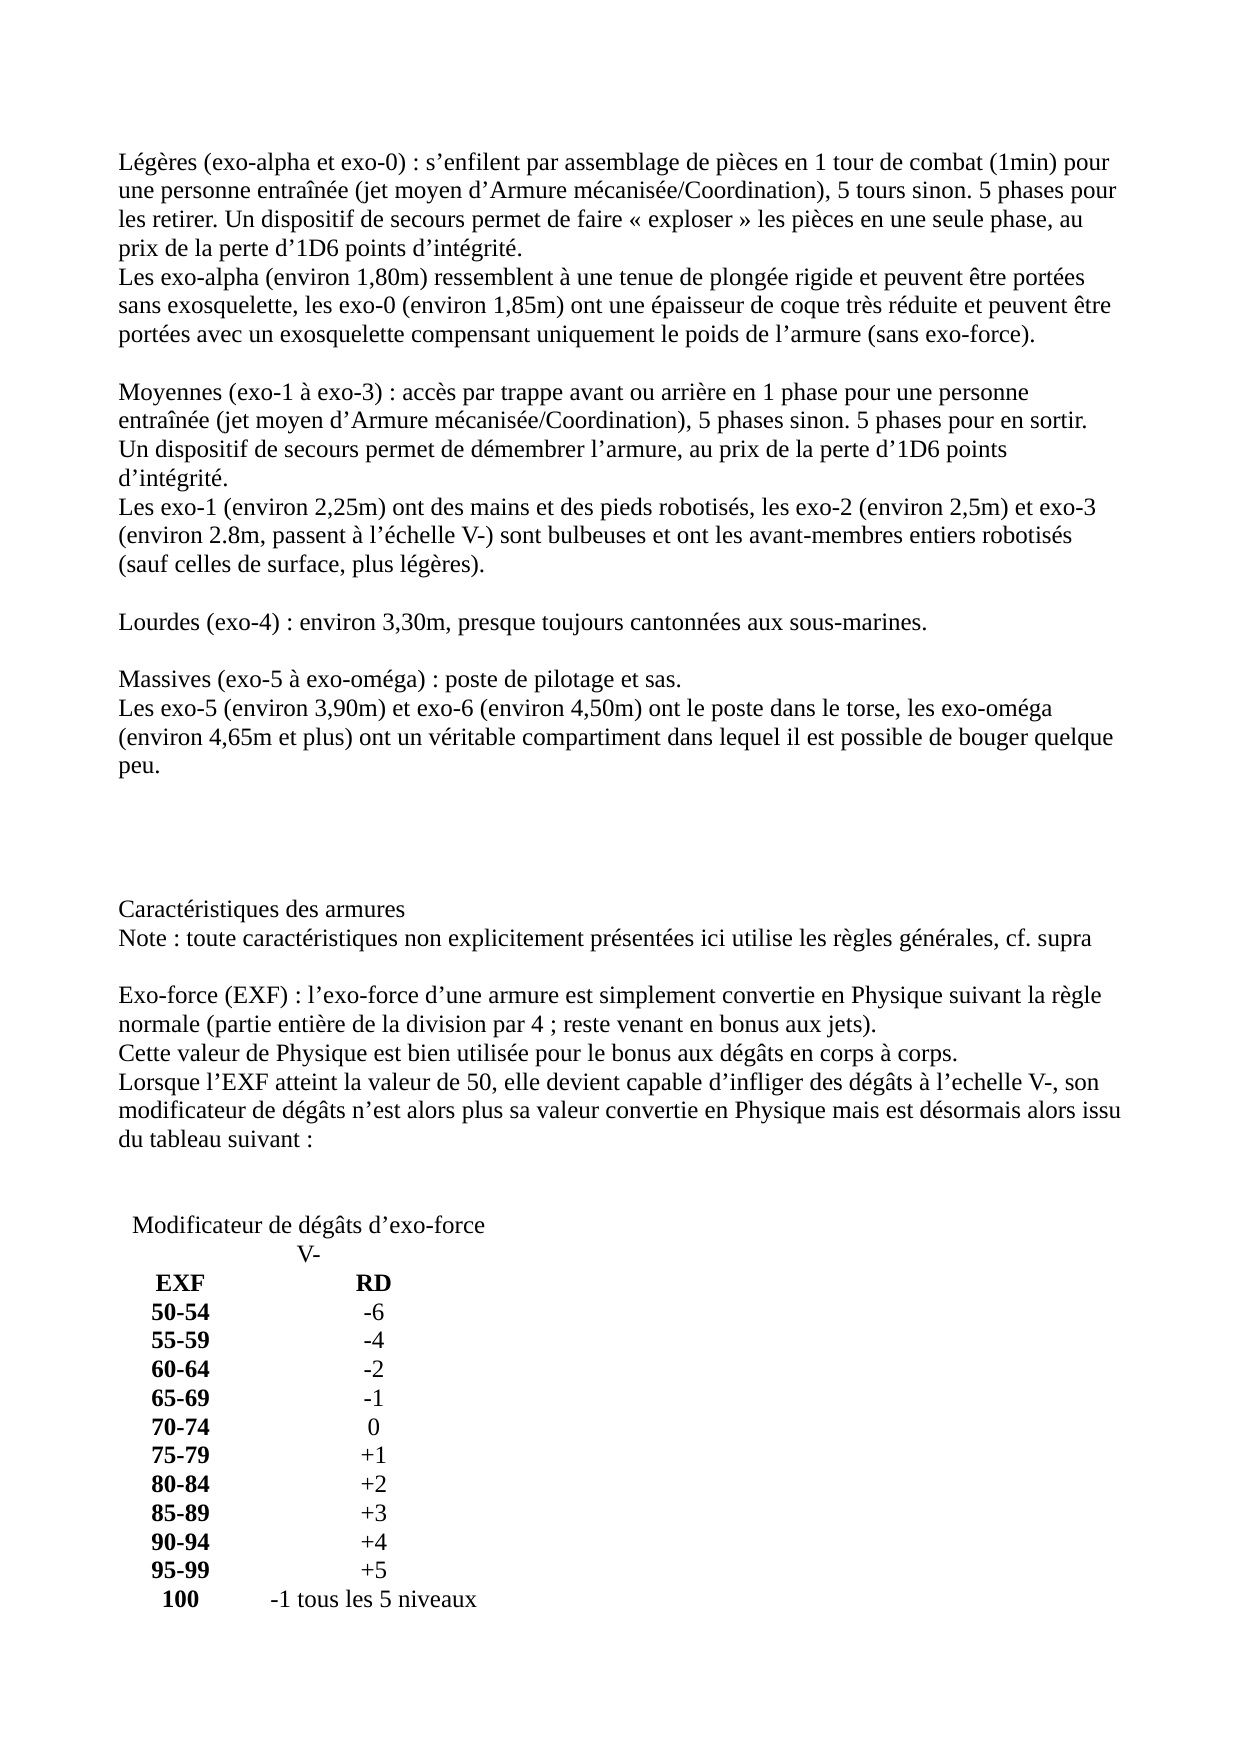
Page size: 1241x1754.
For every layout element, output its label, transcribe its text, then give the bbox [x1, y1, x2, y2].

text Cette valeur de Physique est bien utilisée pour le bonus aux dégâts en corps à corps. [118, 1038, 1122, 1067]
table_header Modificateur de dégâts d’exo-force V- [115, 1211, 502, 1268]
table_cell -1 tous les 5 niveaux [246, 1584, 502, 1613]
table_cell 90-94 [115, 1527, 246, 1556]
table_cell -6 [246, 1297, 502, 1326]
table_cell +2 [246, 1469, 502, 1498]
text Moyennes (exo-1 à exo-3) : accès par trappe avant ou arrière en 1 phase pour une personne entraînée (jet moyen d’Armure mécanisée/Coordination), 5 phases sinon. 5 phases pour en sortir. Un dispositif de secours permet de démembrer l’armure, au prix de la perte d’1D6 points d’intégrité. [118, 377, 1122, 492]
table_cell -2 [246, 1354, 502, 1383]
text Exo-force (EXF) : l’exo-force d’une armure est simplement convertie en Physique suivant la règle normale (partie entière de la division par 4 ; reste venant en bonus aux jets). [118, 981, 1122, 1038]
table_cell 55-59 [115, 1326, 246, 1354]
table_cell 100 [115, 1584, 246, 1613]
table_cell +3 [246, 1498, 502, 1527]
table_cell -4 [246, 1326, 502, 1354]
text Caractéristiques des armures [118, 894, 1122, 923]
text Les exo-1 (environ 2,25m) ont des mains et des pieds robotisés, les exo-2 (environ 2,5m) et exo-3 (environ 2.8m, passent à l’échelle V-) sont bulbeuses et ont les avant-membres entiers robotisés (sauf celles de surface, plus légères). [118, 492, 1122, 578]
table_cell 80-84 [115, 1469, 246, 1498]
table_cell 95-99 [115, 1556, 246, 1584]
table_cell -1 [246, 1383, 502, 1412]
text Massives (exo-5 à exo-oméga) : poste de pilotage et sas. [118, 664, 1122, 693]
table_cell 75-79 [115, 1441, 246, 1469]
table_cell +4 [246, 1527, 502, 1556]
text Lorsque l’EXF atteint la valeur de 50, elle devient capable d’infliger des dégâts à l’echelle V-, son modificateur de dégâts n’est alors plus sa valeur convertie en Physique mais est désormais alors issu du tableau suivant : [118, 1067, 1122, 1153]
table_cell 85-89 [115, 1498, 246, 1527]
table_cell 60-64 [115, 1354, 246, 1383]
text Les exo-5 (environ 3,90m) et exo-6 (environ 4,50m) ont le poste dans le torse, les exo-oméga (environ 4,65m et plus) ont un véritable compartiment dans lequel il est possible de bouger quelque peu. [118, 693, 1122, 779]
table_cell +1 [246, 1441, 502, 1469]
table_cell EXF [115, 1268, 246, 1297]
table_cell RD [246, 1268, 502, 1297]
table_cell 0 [246, 1412, 502, 1441]
text Lourdes (exo-4) : environ 3,30m, presque toujours cantonnées aux sous-marines. [118, 607, 1122, 636]
table_cell 65-69 [115, 1383, 246, 1412]
text Légères (exo-alpha et exo-0) : s’enfilent par assemblage de pièces en 1 tour de combat (1min) pour une personne entraînée (jet moyen d’Armure mécanisée/Coordination), 5 tours sinon. 5 phases pour les retirer. Un dispositif de secours permet de faire « exploser » les pièces en une seule phase, au prix de la perte d’1D6 points d’intégrité. [118, 147, 1122, 262]
text Les exo-alpha (environ 1,80m) ressemblent à une tenue de plongée rigide et peuvent être portées sans exosquelette, les exo-0 (environ 1,85m) ont une épaisseur de coque très réduite et peuvent être portées avec un exosquelette compensant uniquement le poids de l’armure (sans exo-force). [118, 262, 1122, 348]
text Note : toute caractéristiques non explicitement présentées ici utilise les règles générales, cf. supra [118, 923, 1122, 952]
table_cell 50-54 [115, 1297, 246, 1326]
table_cell +5 [246, 1556, 502, 1584]
table_cell 70-74 [115, 1412, 246, 1441]
